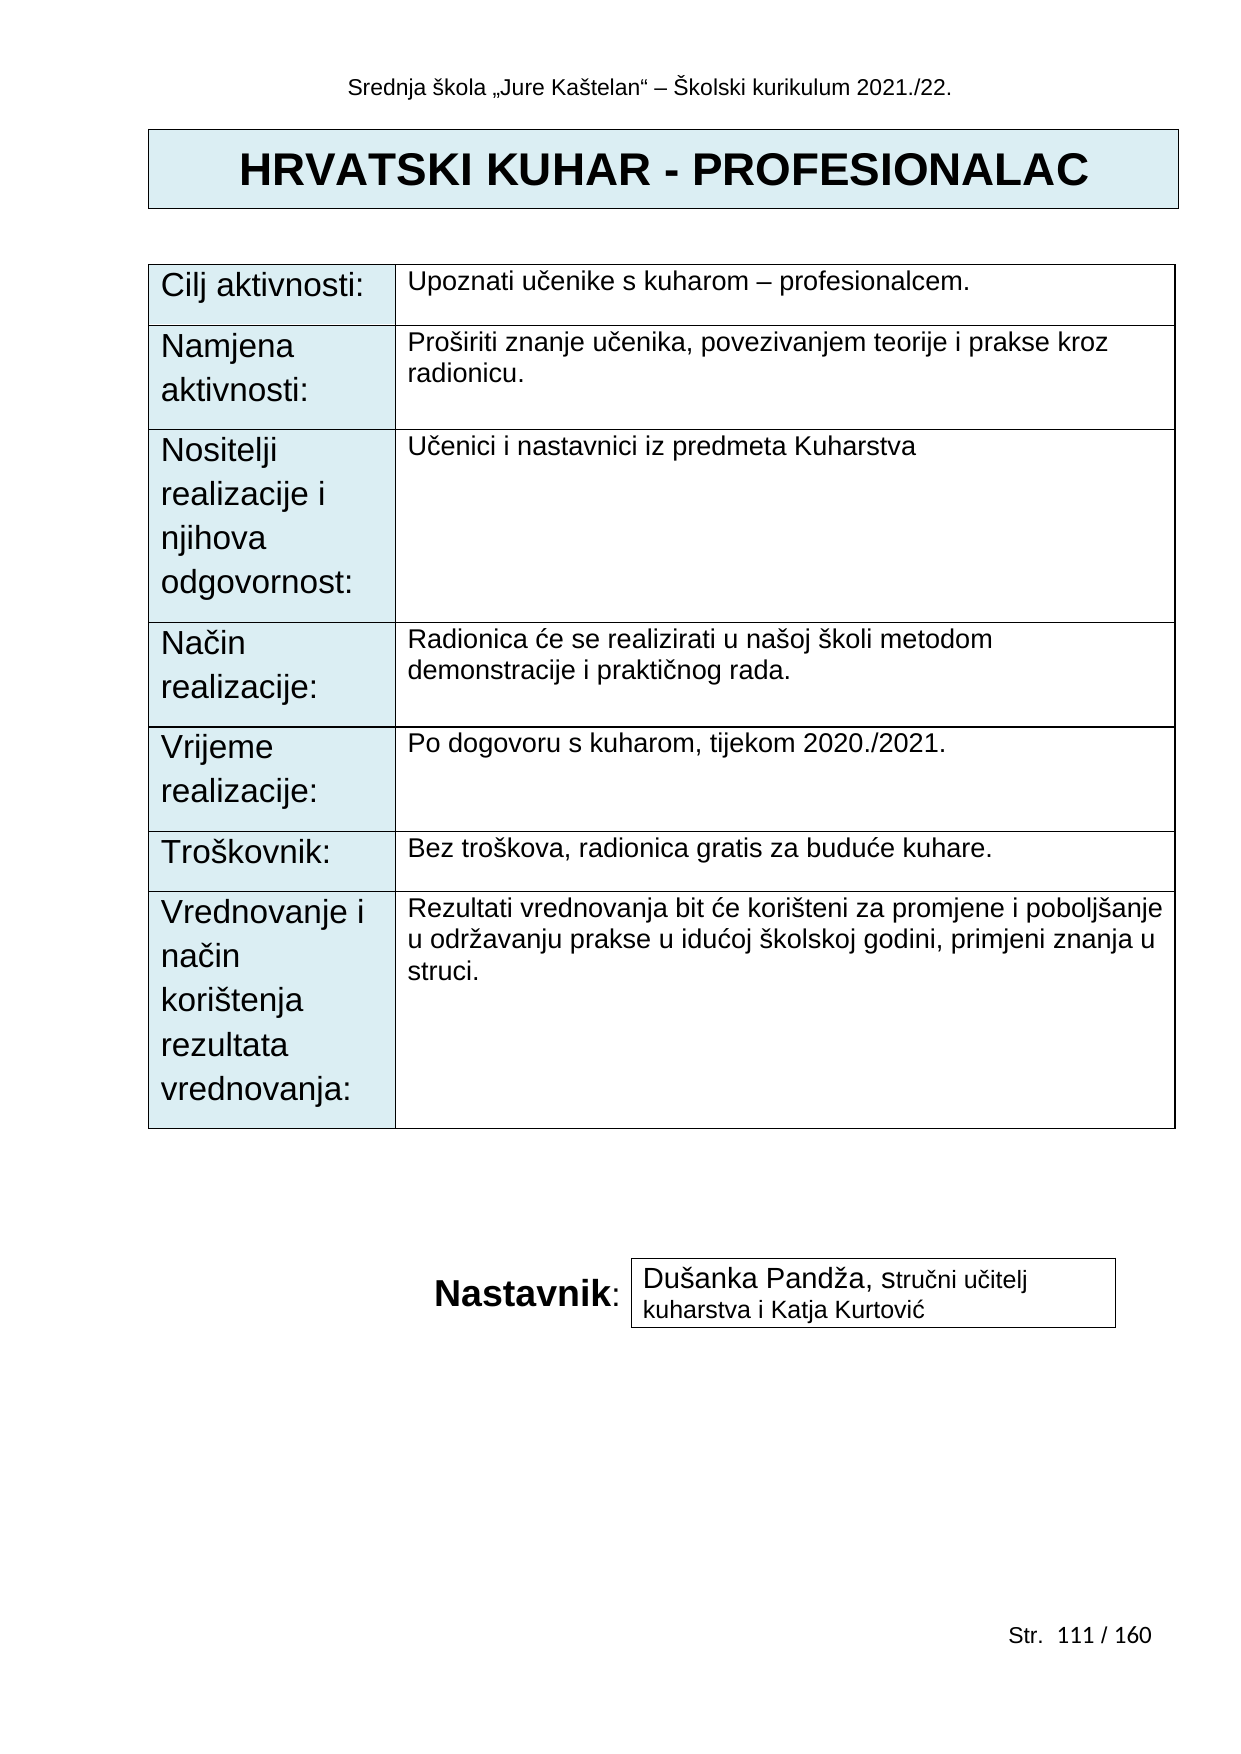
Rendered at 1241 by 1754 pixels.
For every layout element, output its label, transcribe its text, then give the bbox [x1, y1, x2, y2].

table_cell Troškovnik: [149, 832, 395, 891]
table_cell Rezultati vrednovanja bit će korišteni za promjene i poboljšanje u održavanju prakse u idućoj školskoj godini, primjeni znanja u struci. [396, 892, 1174, 1128]
table_cell Radionica će se realizirati u našoj školi metodom demonstracije i praktičnog rada. [396, 623, 1174, 726]
table_cell Nositelji realizacije i njihova odgovornost: [149, 430, 395, 622]
table_header Upoznati učenike s kuharom – profesionalcem. [396, 265, 1174, 324]
table_cell Vrijeme realizacije: [149, 728, 395, 831]
table_header Nastavnik: [148, 1258, 631, 1327]
table_cell Po dogovoru s kuharom, tijekom 2020./2021. [396, 728, 1174, 831]
table_header Dušanka Pandža, stručni učitelj kuharstva i Katja Kurtović [632, 1259, 1115, 1327]
table_cell Način realizacije: [149, 623, 395, 726]
table_cell Proširiti znanje učenika, povezivanjem teorije i prakse kroz radionicu. [396, 326, 1174, 429]
table_cell Učenici i nastavnici iz predmeta Kuharstva [396, 430, 1174, 622]
table_header Cilj aktivnosti: [149, 265, 395, 324]
table_cell Vrednovanje i način korištenja rezultata vrednovanja: [149, 892, 395, 1128]
table_cell Bez troškova, radionica gratis za buduće kuhare. [396, 832, 1174, 891]
table_cell Namjena aktivnosti: [149, 326, 395, 429]
table_header HRVATSKI KUHAR - PROFESIONALAC [149, 130, 1178, 208]
